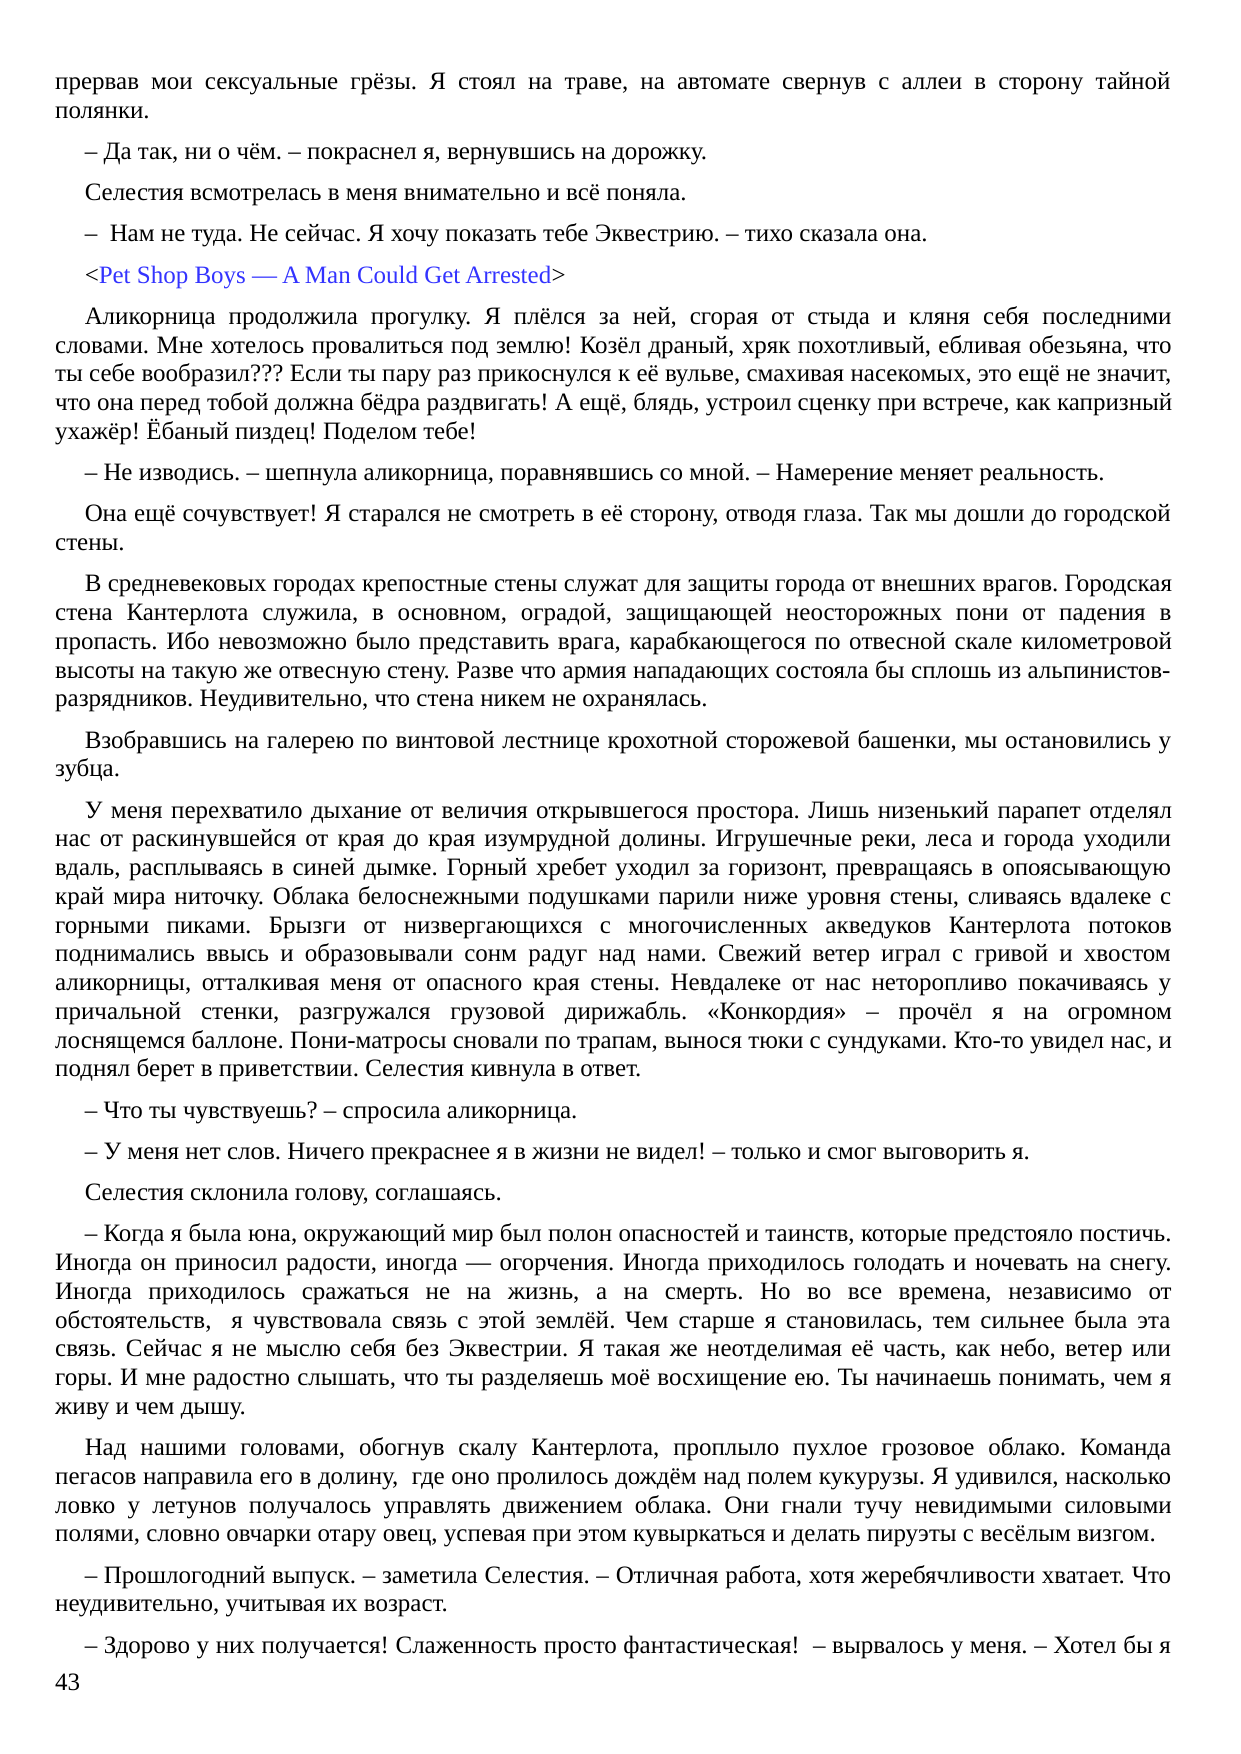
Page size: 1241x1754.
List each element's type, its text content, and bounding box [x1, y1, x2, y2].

text Над нашими головами, обогнув скалу Кантерлота, проплыло пухлое грозовое облако. Команда пегасов направила его в долину, где оно пролилось дождём над полем кукурузы. Я удивился, насколько ловко у летунов получалось управлять движением облака. Они гнали тучу невидимыми силовыми полями, словно овчарки отару овец, успевая при этом кувыркаться и делать пируэты с весёлым визгом. [55, 1432, 1173, 1547]
text – Когда я была юна, окружающий мир был полон опасностей и таинств, которые предстояло постичь. Иногда он приносил радости, иногда — огорчения. Иногда приходилось голодать и ночевать на снегу. Иногда приходилось сражаться не на жизнь, а на смерть. Но во все времена, независимо от обстоятельств, я чувствовала связь с этой землёй. Чем старше я становилась, тем сильнее была эта связь. Сейчас я не мыслю себя без Эквестрии. Я такая же неотделимая её часть, как небо, ветер или горы. И мне радостно слышать, что ты разделяешь моё восхищение ею. Ты начинаешь понимать, чем я живу и чем дышу. [55, 1218, 1173, 1420]
text У меня перехватило дыхание от величия открывшегося простора. Лишь низенький парапет отделял нас от раскинувшейся от края до края изумрудной долины. Игрушечные реки, леса и города уходили вдаль, расплываясь в синей дымке. Горный хребет уходил за горизонт, превращаясь в опоясывающую край мира ниточку. Облака белоснежными подушками парили ниже уровня стены, сливаясь вдалеке с горными пиками. Брызги от низвергающихся с многочисленных акведуков Кантерлота потоков поднимались ввысь и образовывали сонм радуг над нами. Свежий ветер играл с гривой и хвостом аликорницы, отталкивая меня от опасного края стены. Невдалеке от нас неторопливо покачиваясь у причальной стенки, разгружался грузовой дирижабль. «Конкордия» – прочёл я на огромном лоснящемся баллоне. Пони-матросы сновали по трапам, вынося тюки с сундуками. Кто-то увидел нас, и поднял берет в приветствии. Селестия кивнула в ответ. [55, 795, 1173, 1082]
text – Что ты чувствуешь? – спросила аликорница. [55, 1095, 1173, 1123]
text – У меня нет слов. Ничего прекраснее я в жизни не видел! – только и смог выговорить я. [55, 1136, 1173, 1165]
text Селестия всмотрелась в меня внимательно и всё поняла. [55, 177, 1173, 206]
text – Прошлогодний выпуск. – заметила Селестия. – Отличная работа, хотя жеребячливости хватает. Что неудивительно, учитывая их возраст. [55, 1560, 1173, 1617]
text прервав мои сексуальные грёзы. Я стоял на траве, на автомате свернув с аллеи в сторону тайной полянки. [55, 66, 1173, 123]
text – Да так, ни о чём. – покраснел я, вернувшись на дорожку. [55, 136, 1173, 165]
text – Здорово у них получается! Слаженность просто фантастическая! – вырвалось у меня. – Хотел бы я [55, 1630, 1173, 1658]
text Селестия склонила голову, соглашаясь. [55, 1177, 1173, 1206]
text – Не изводись. – шепнула аликорница, поравнявшись со мной. – Намерение меняет реальность. [55, 457, 1173, 486]
text – Нам не туда. Не сейчас. Я хочу показать тебе Эквестрию. – тихо сказала она. [55, 218, 1173, 247]
text Она ещё сочувствует! Я старался не смотреть в её сторону, отводя глаза. Так мы дошли до городской стены. [55, 498, 1173, 556]
text В средневековых городах крепостные стены служат для защиты города от внешних врагов. Городская стена Кантерлота служила, в основном, оградой, защищающей неосторожных пони от падения в пропасть. Ибо невозможно было представить врага, карабкающегося по отвесной скале километровой высоты на такую же отвесную стену. Разве что армия нападающих состояла бы сплошь из альпинистов-разрядников. Неудивительно, что стена никем не охранялась. [55, 568, 1173, 712]
text <Pet Shop Boys — A Man Could Get Arrested> [55, 260, 1173, 288]
text Аликорница продолжила прогулку. Я плёлся за ней, сгорая от стыда и кляня себя последними словами. Мне хотелось провалиться под землю! Козёл драный, хряк похотливый, ебливая обезьяна, что ты себе вообразил??? Если ты пару раз прикоснулся к её вульве, смахивая насекомых, это ещё не значит, что она перед тобой должна бёдра раздвигать! А ещё, блядь, устроил сценку при встрече, как капризный ухажёр! Ёбаный пиздец! Поделом тебе! [55, 301, 1173, 445]
text Взобравшись на галерею по винтовой лестнице крохотной сторожевой башенки, мы остановились у зубца. [55, 725, 1173, 782]
